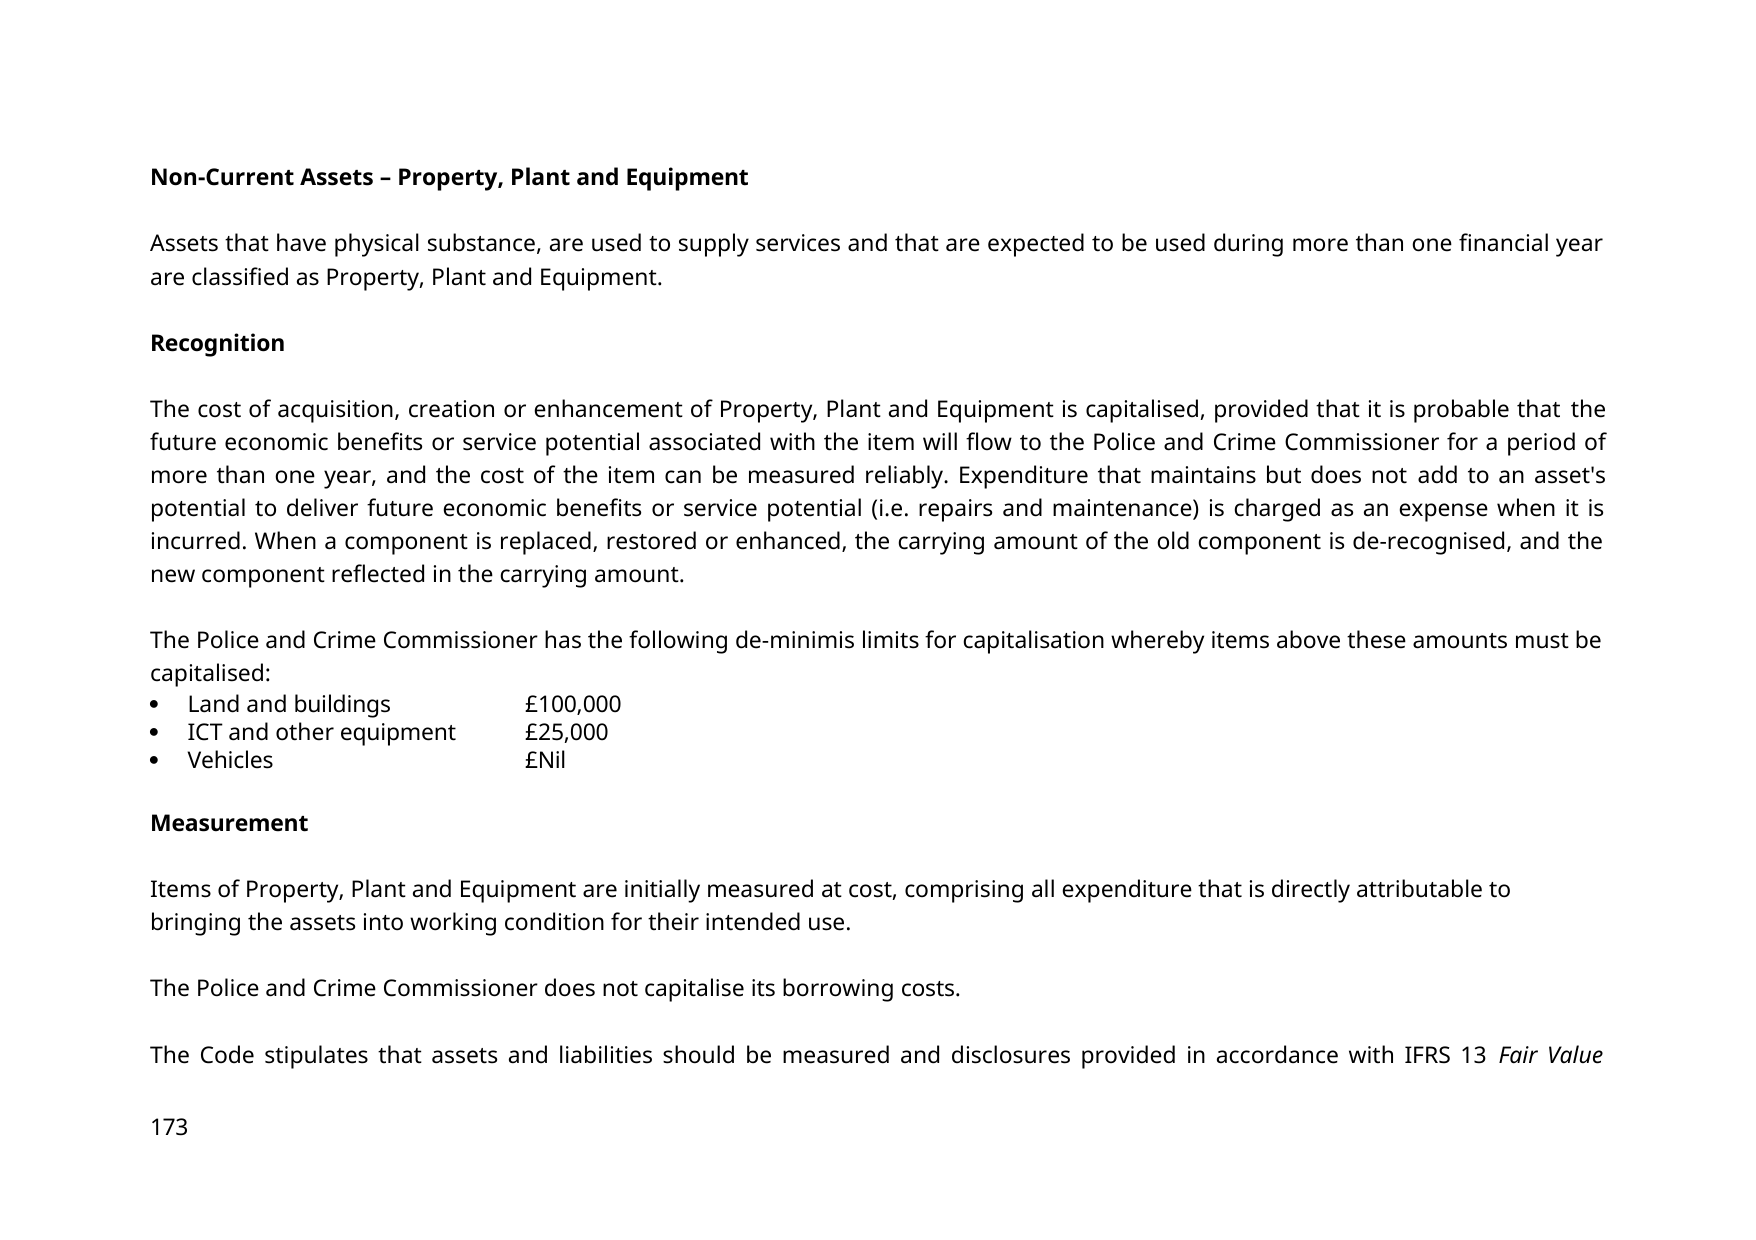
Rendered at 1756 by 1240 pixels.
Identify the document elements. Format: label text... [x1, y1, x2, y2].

text The Police and Crime Commissioner has the following de-minimis limits for capitalisation whereby items above these amounts must be capitalised: [150, 624, 1606, 688]
subtitle Recognition [150, 327, 1726, 358]
text Items of Property, Plant and Equipment are initially measured at cost, comprising all expenditure that is directly attributable to bringing the assets into working condition for their intended use. [150, 873, 1606, 937]
text The Code stipulates that assets and liabilities should be measured and disclosures provided in accordance with IFRS 13 Fair Value [150, 1038, 1606, 1070]
text The cost of acquisition, creation or enhancement of Property, Plant and Equipment is capitalised, provided that it is probable that the future economic benefits or service potential associated with the item will flow to the Police and Crime Commissioner for a period of more than one year, and the cost of the item can be measured reliably. Expenditure that maintains but does not add to an asset's potential to deliver future economic benefits or service potential (i.e. repairs and maintenance) is charged as an expense when it is incurred. When a component is replaced, restored or enhanced, the carrying amount of the old component is de-recognised, and the new component reflected in the carrying amount. [150, 393, 1606, 589]
list Land and buildings £100,000 [150, 690, 1726, 718]
text Assets that have physical substance, are used to supply services and that are expected to be used during more than one financial year are classified as Property, Plant and Equipment. [150, 227, 1605, 292]
list ICT and other equipment £25,000 [150, 718, 1726, 746]
list Vehicles £Nil [150, 746, 1726, 774]
subtitle Non-Current Assets – Property, Plant and Equipment [150, 161, 1726, 192]
subtitle Measurement [150, 807, 1726, 838]
text The Police and Crime Commissioner does not capitalise its borrowing costs. [150, 972, 1726, 1003]
